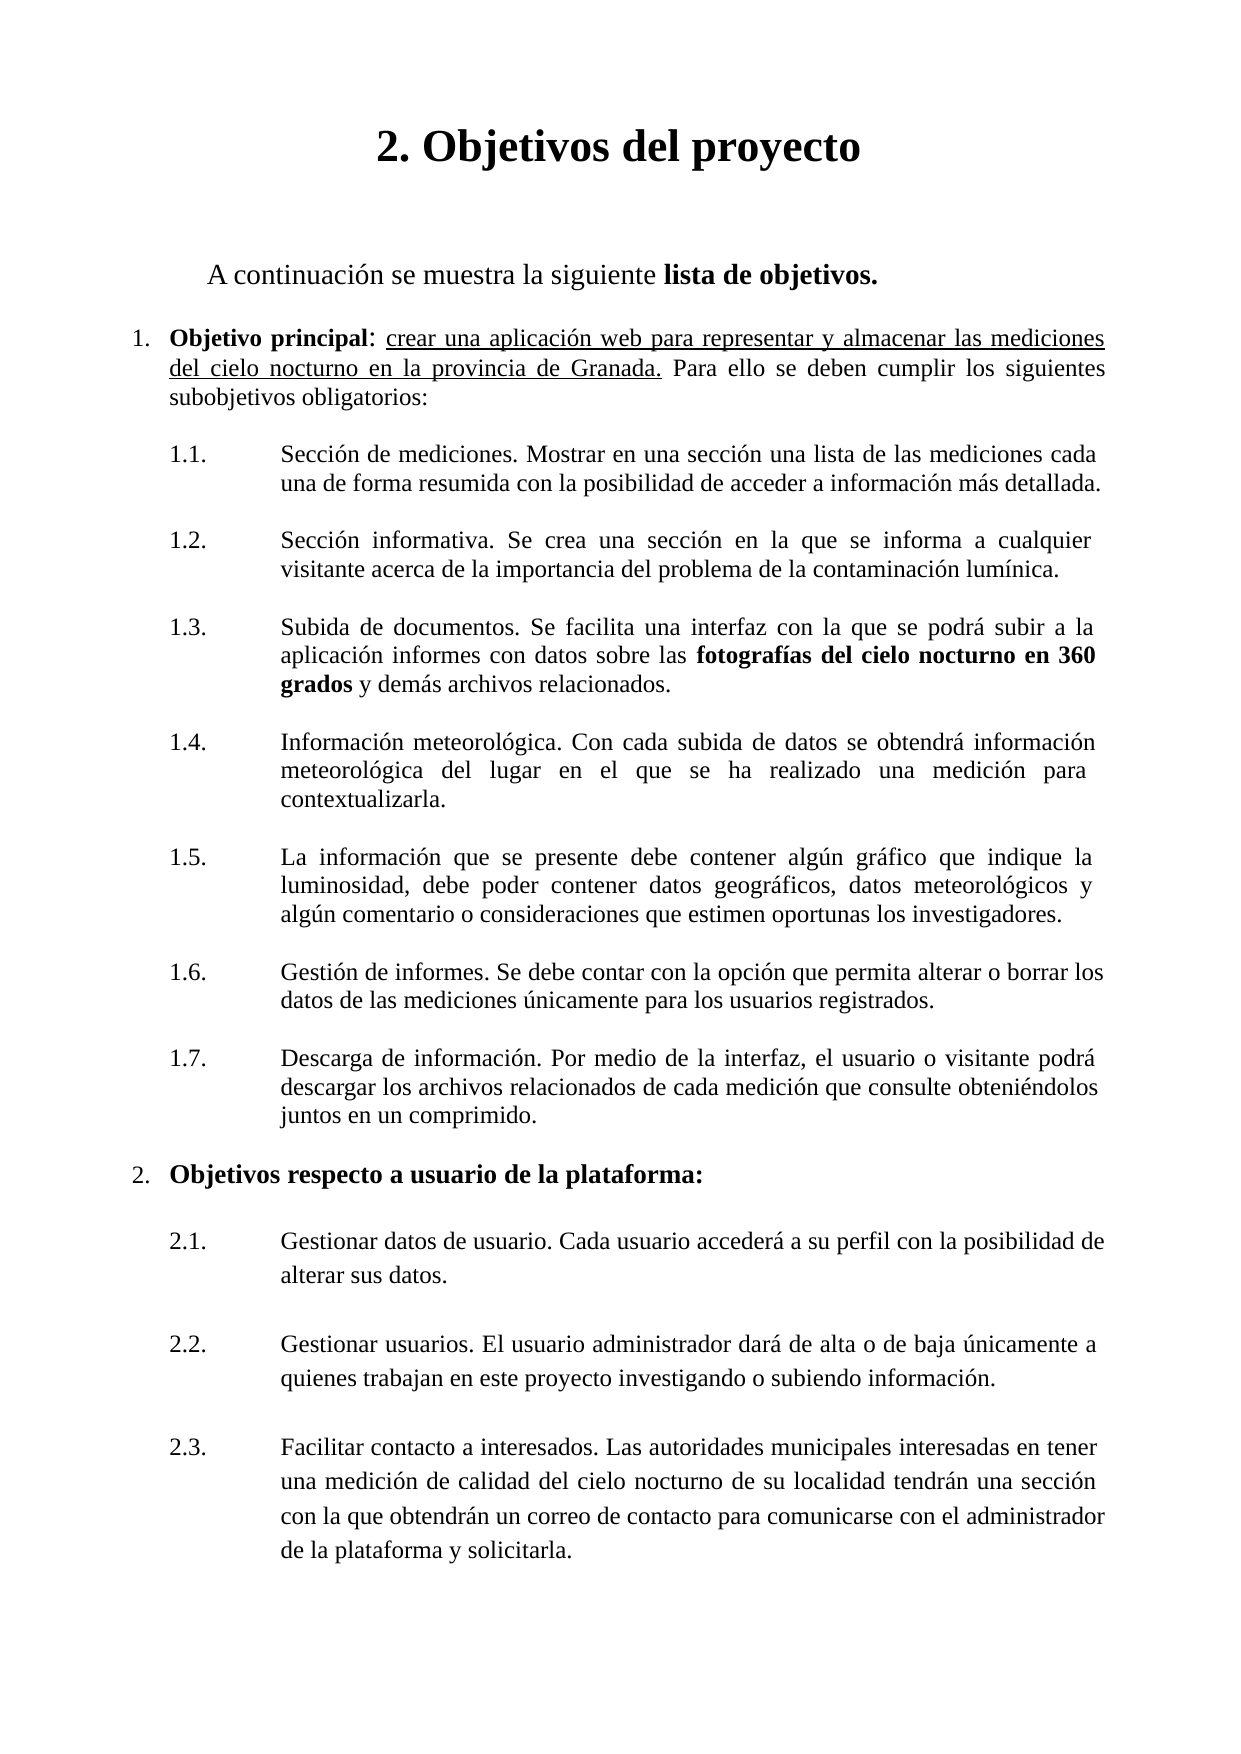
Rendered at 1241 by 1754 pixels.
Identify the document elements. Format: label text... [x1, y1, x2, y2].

list Subida de documentos. Se facilita una interfaz con la que se podrá subir a la aplicación informes con datos sobre las fotografías del cielo nocturno en 360 grados y demás archivos relacionados. [169, 612, 1106, 698]
list A continuación se muestra la siguiente lista de objetivos. [169, 257, 1106, 291]
list Sección informativa. Se crea una sección en la que se informa a cualquier visitante acerca de la importancia del problema de la contaminación lumínica. [169, 525, 1106, 583]
list Gestionar datos de usuario. Cada usuario accederá a su perfil con la posibilidad de alterar sus datos. [169, 1220, 1106, 1289]
list Información meteorológica. Con cada subida de datos se obtendrá información meteorológica del lugar en el que se ha realizado una medición para contextualizarla. [169, 727, 1106, 813]
list Descarga de información. Por medio de la interfaz, el usuario o visitante podrá descargar los archivos relacionados de cada medición que consulte obteniéndolos juntos en un comprimido. [169, 1043, 1106, 1129]
list Gestionar usuarios. El usuario administrador dará de alta o de baja únicamente a quienes trabajan en este proyecto investigando o subiendo información. [169, 1323, 1106, 1392]
list Sección de mediciones. Mostrar en una sección una lista de las mediciones cada una de forma resumida con la posibilidad de acceder a información más detallada. [169, 439, 1106, 497]
list La información que se presente debe contener algún gráfico que indique la luminosidad, debe poder contener datos geográficos, datos meteorológicos y algún comentario o consideraciones que estimen oportunas los investigadores. [169, 842, 1106, 928]
list Objetivos respecto a usuario de la plataforma: [132, 1158, 1106, 1189]
list Facilitar contacto a interesados. Las autoridades municipales interesadas en tener una medición de calidad del cielo nocturno de su localidad tendrán una sección con la que obtendrán un correo de contacto para comunicarse con el administrador de la plataforma y solicitarla. [169, 1426, 1106, 1564]
list Objetivo principal: crear una aplicación web para representar y almacenar las mediciones del cielo nocturno en la provincia de Granada. Para ello se deben cumplir los siguientes subobjetivos obligatorios: [132, 319, 1106, 410]
list Gestión de informes. Se debe contar con la opción que permita alterar o borrar los datos de las mediciones únicamente para los usuarios registrados. [169, 957, 1106, 1014]
text 2. Objetivos del proyecto [132, 118, 1106, 171]
